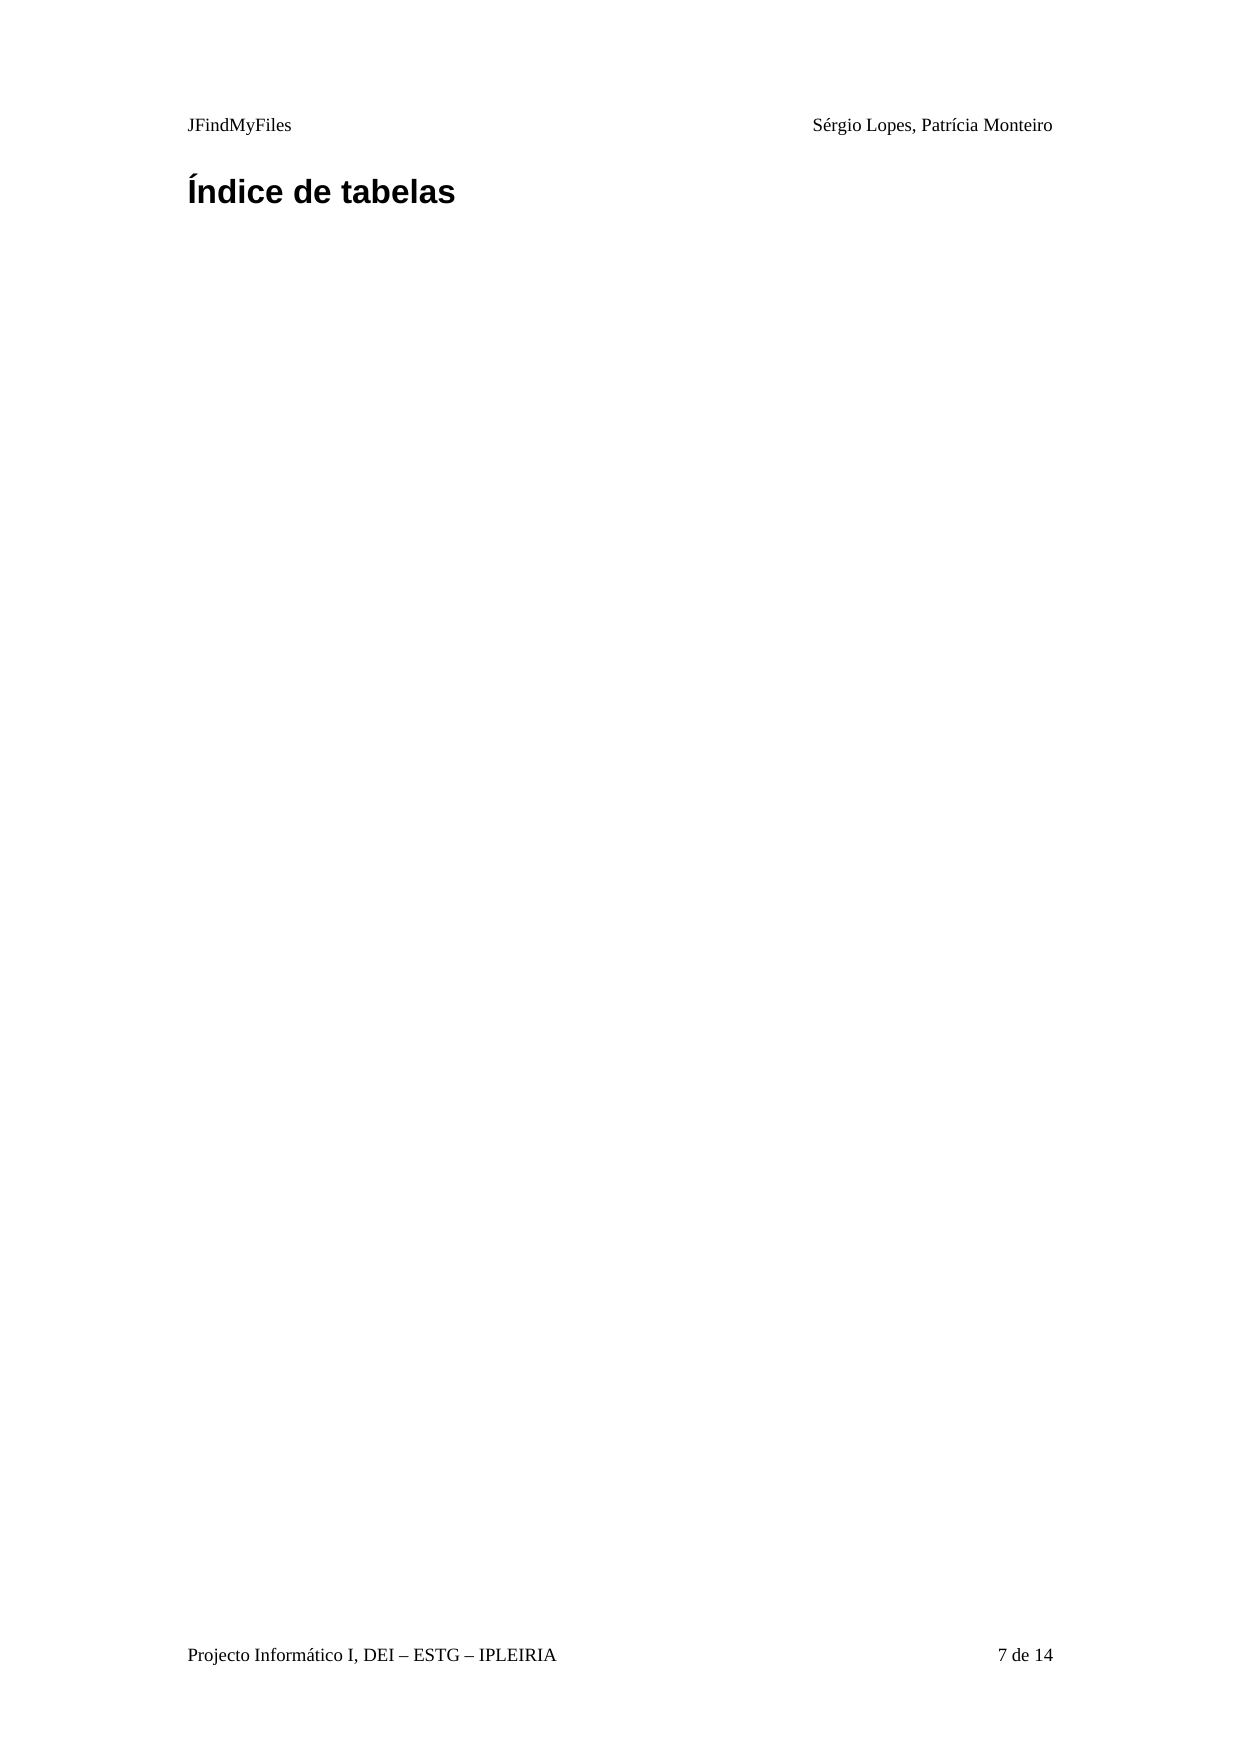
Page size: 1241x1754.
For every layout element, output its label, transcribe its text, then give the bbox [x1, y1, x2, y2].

subtitle Índice de tabelas [187, 172, 1053, 211]
